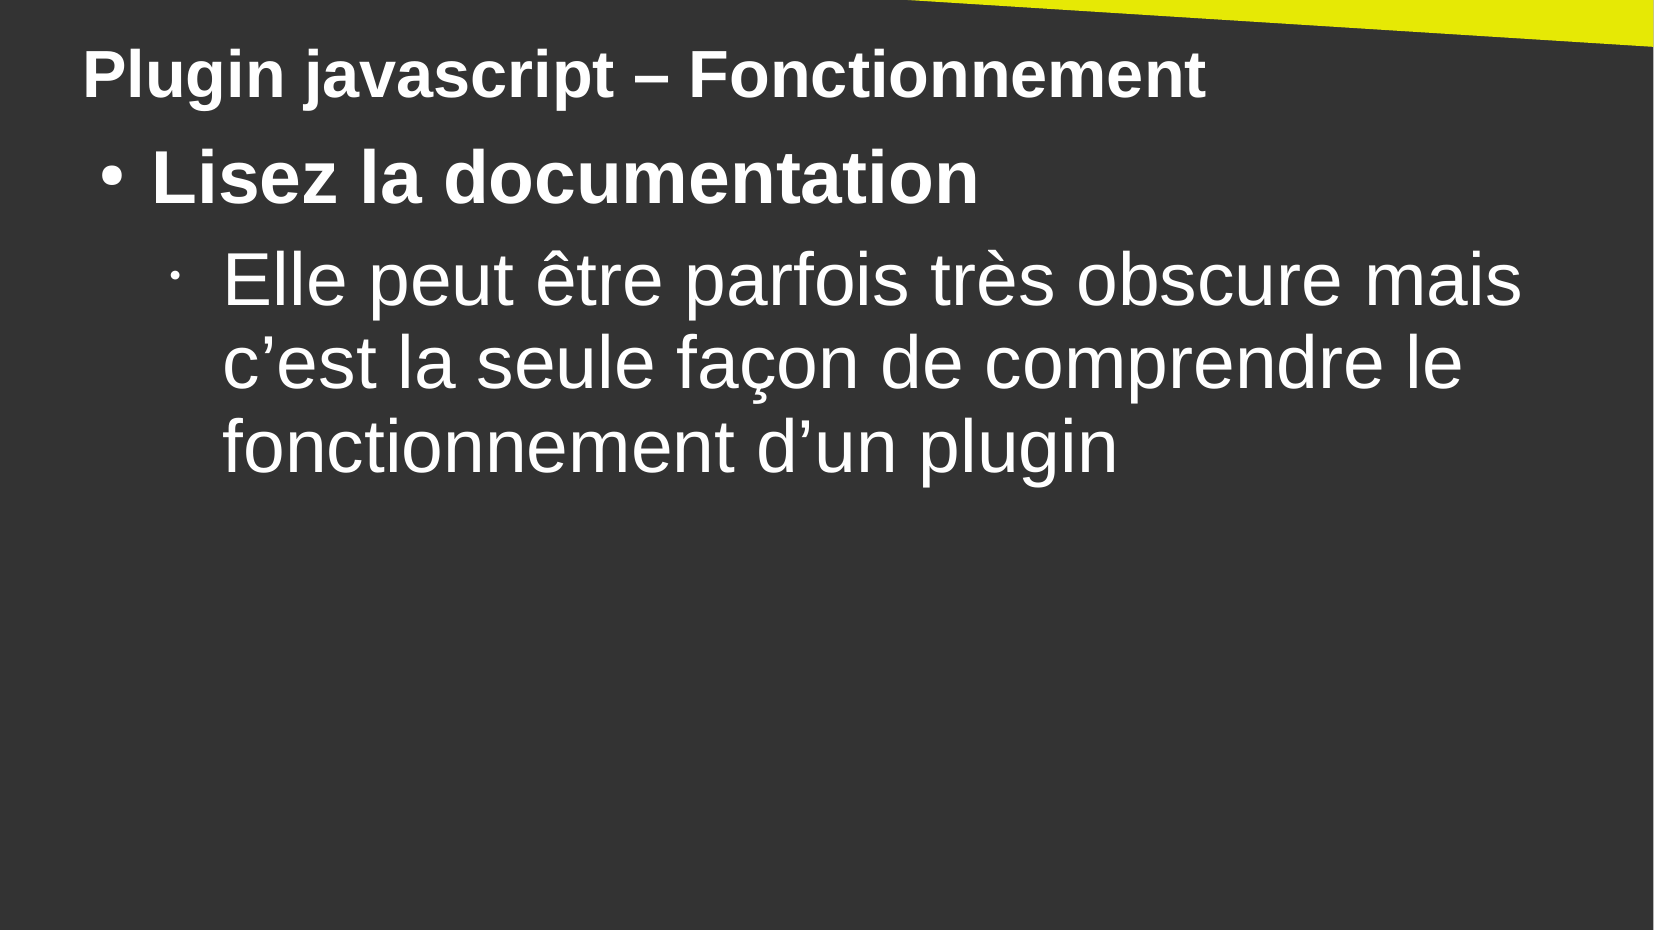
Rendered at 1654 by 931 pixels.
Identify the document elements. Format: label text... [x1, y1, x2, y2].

list Lisez la documentation Elle peut être parfois très obscure mais c’est la seule façon de comprendre le fonctionnement d’un plugin [80, 135, 1620, 709]
text_box [907, 0, 1654, 47]
title Plugin javascript – Fonctionnement [82, 37, 1571, 114]
